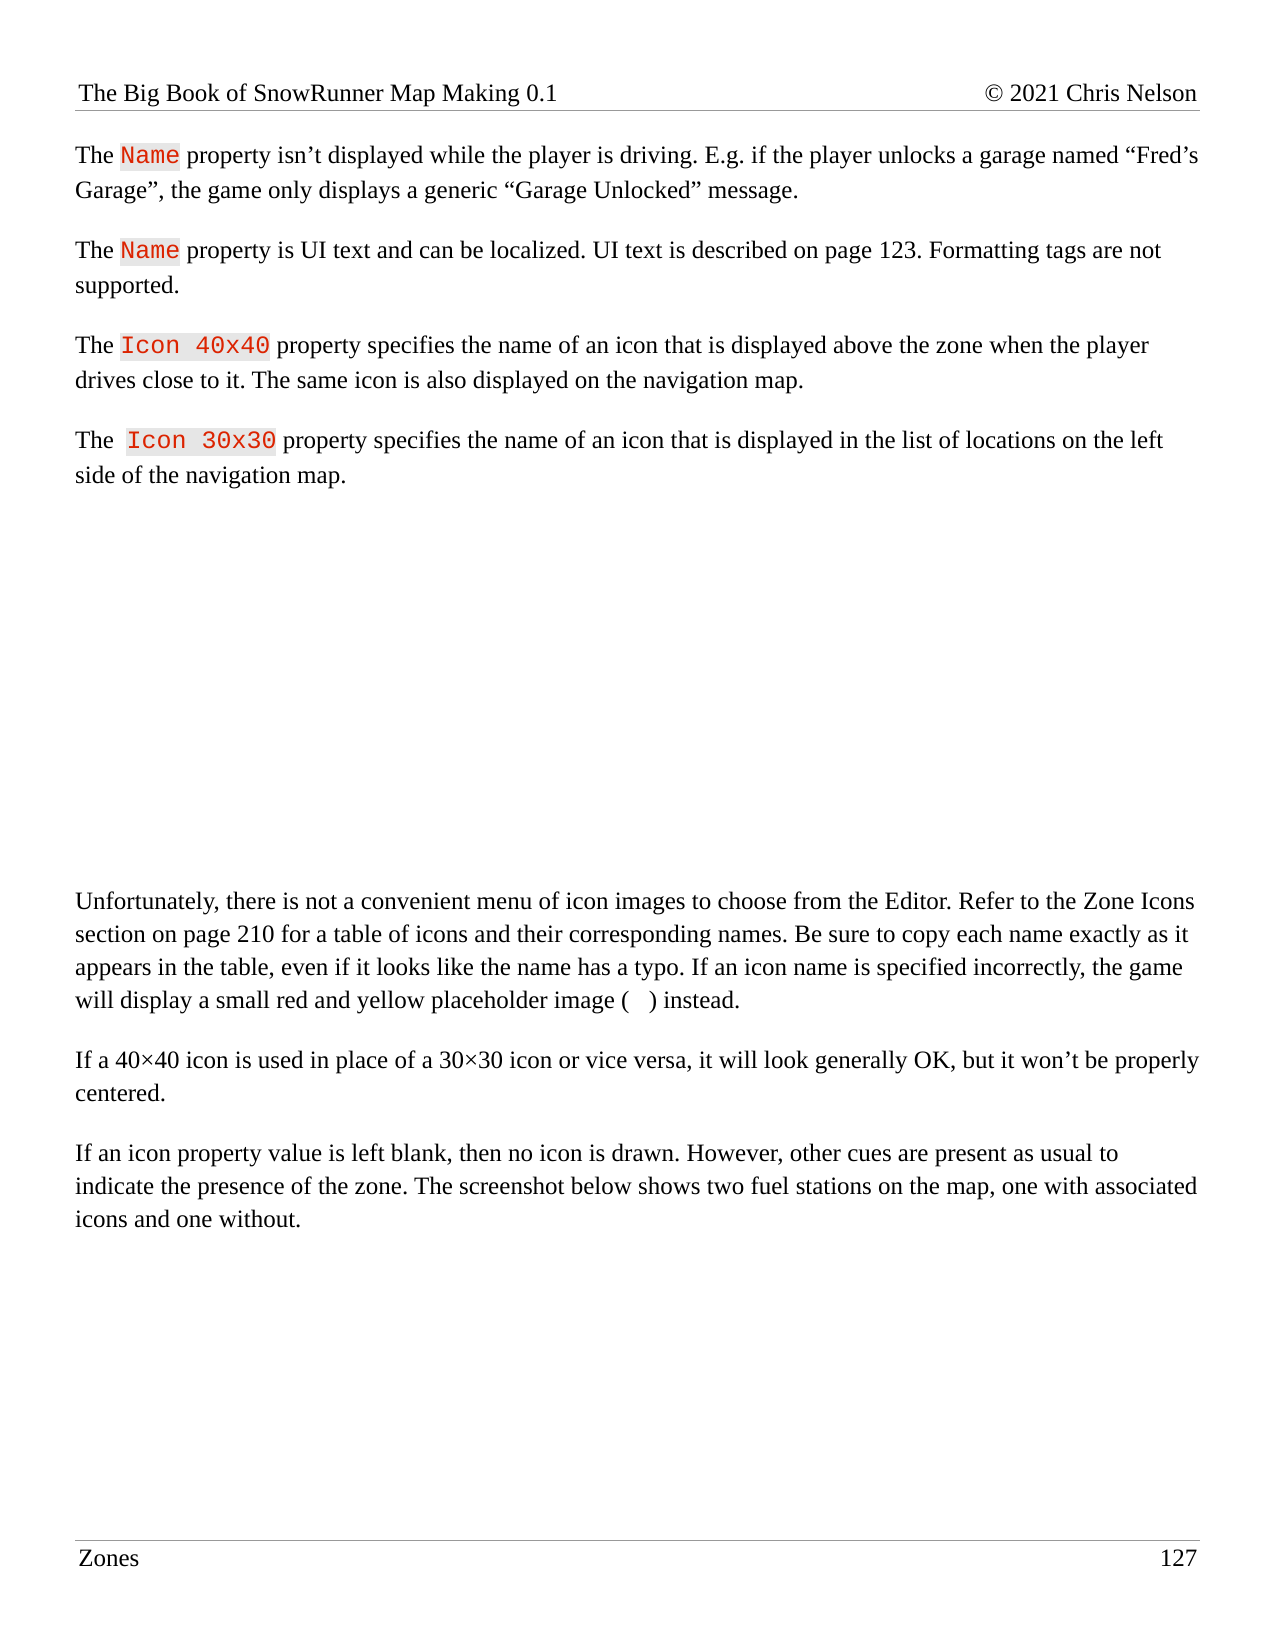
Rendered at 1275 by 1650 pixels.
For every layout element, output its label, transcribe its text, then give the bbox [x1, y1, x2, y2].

text Unfortunately, there is not a convenient menu of icon images to choose from the Editor. Refer to the Zone Icons section on page 210 for a table of icons and their corresponding names. Be sure to copy each name exactly as it appears in the table, even if it looks like the name has a typo. If an icon name is specified incorrectly, the game will display a small red and yellow placeholder image () instead. [75, 886, 1200, 1014]
text The Icon 40x40 property specifies the name of an icon that is displayed above the zone when the player drives close to it. The same icon is also displayed on the navigation map. [75, 330, 1200, 394]
text If a 40×40 icon is used in place of a 30×30 icon or vice versa, it will look generally OK, but it won’t be properly centered. [75, 1045, 1200, 1107]
text The Name property is UI text and can be localized. UI text is described on page 123. Formatting tags are not supported. [75, 235, 1200, 299]
text If an icon property value is left blank, then no icon is drawn. However, other cues are present as usual to indicate the presence of the zone. The screenshot below shows two fuel stations on the map, one with associated icons and one without. [75, 1138, 1200, 1233]
text The Name property isn’t displayed while the player is driving. E.g. if the player unlocks a garage named “Fred’s Garage”, the game only displays a generic “Garage Unlocked” message. [75, 140, 1200, 204]
text The Icon 30x30 property specifies the name of an icon that is displayed in the list of locations on the left side of the navigation map. [75, 425, 1200, 489]
